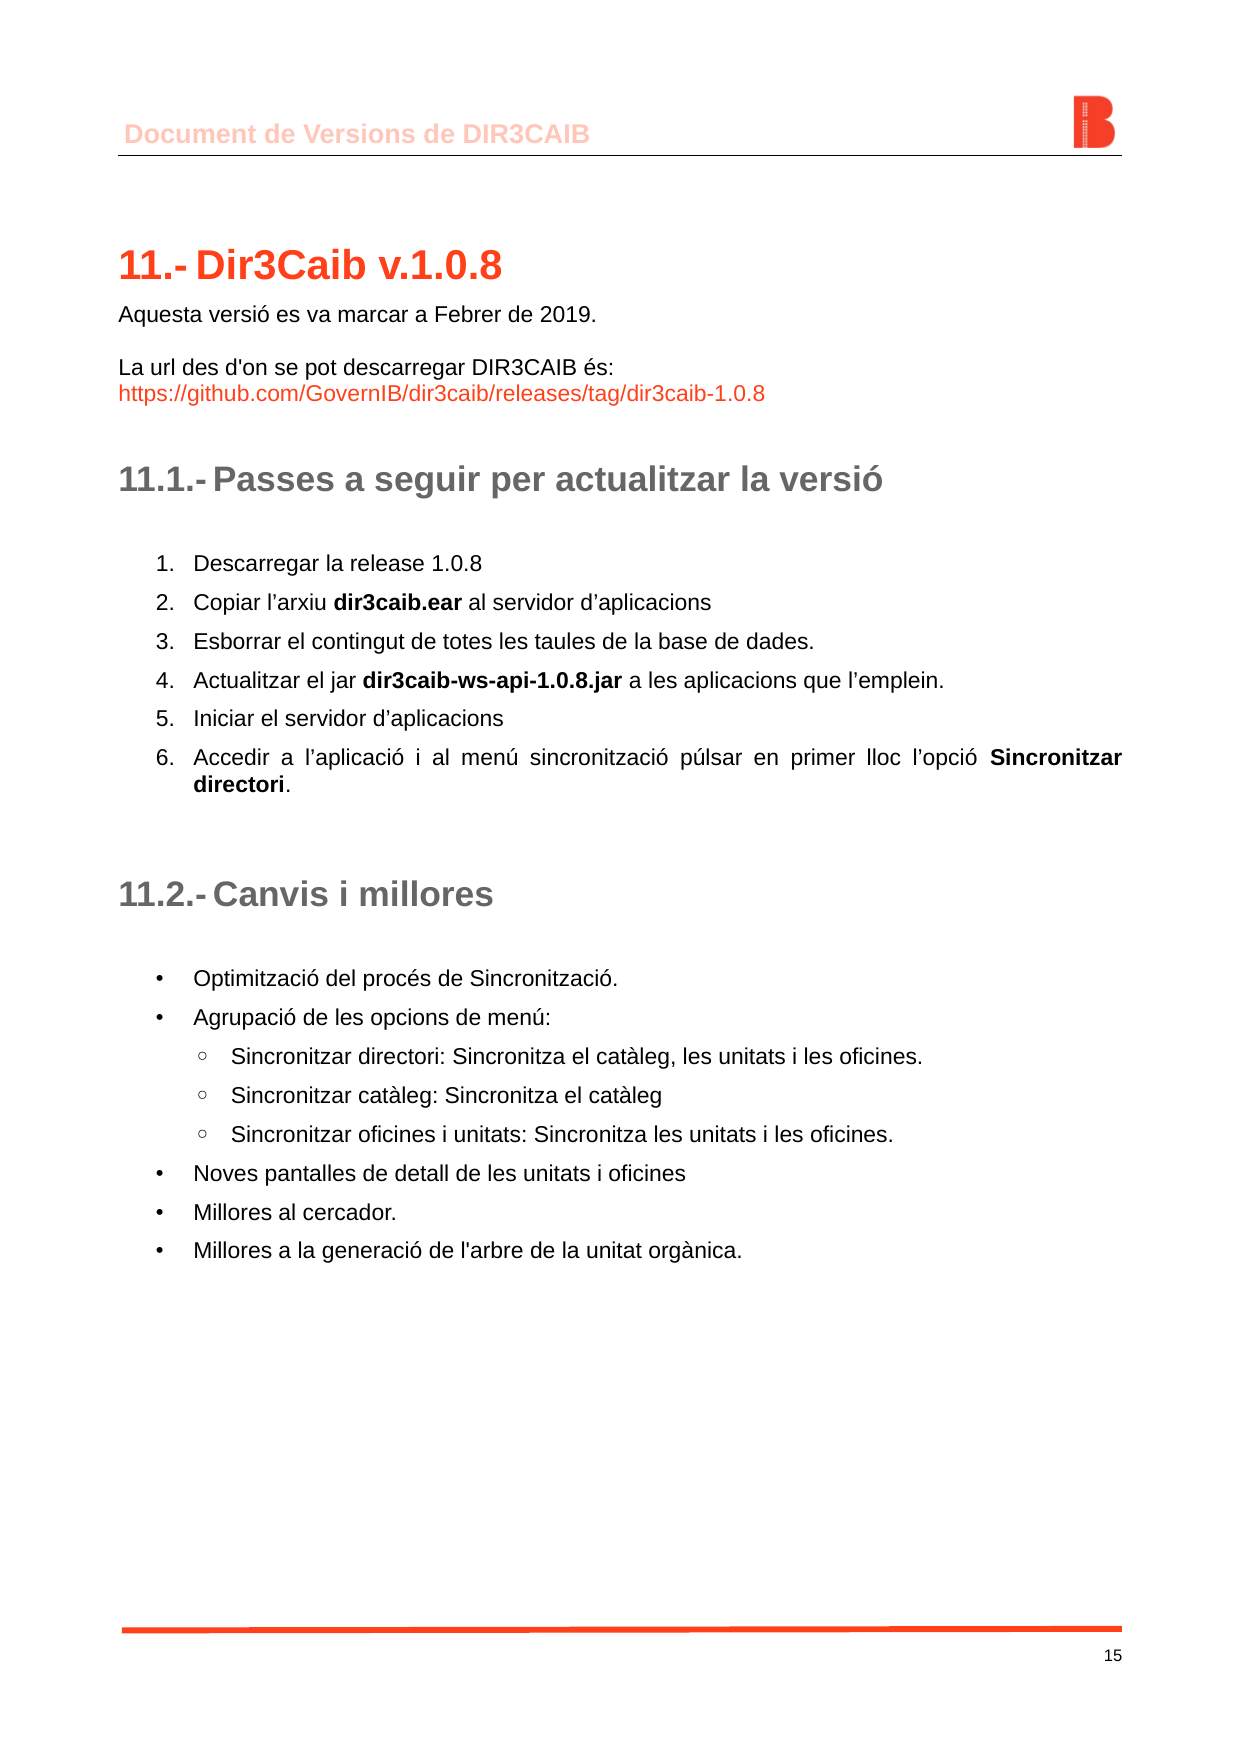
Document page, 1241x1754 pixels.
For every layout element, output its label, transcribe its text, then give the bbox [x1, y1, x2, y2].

list Millores a la generació de l'arbre de la unitat orgànica. [156, 1237, 1122, 1264]
subtitle Passes a seguir per actualitzar la versió [118, 458, 1122, 499]
list Millores al cercador. [156, 1198, 1122, 1225]
list Sincronitzar directori: Sincronitza el catàleg, les unitats i les oficines. [193, 1043, 1122, 1069]
text Aquesta versió es va marcar a Febrer de 2019. [118, 301, 1122, 327]
list Descarregar la release 1.0.8 [156, 550, 1122, 576]
text https://github.com/GovernIB/dir3caib/releases/tag/dir3caib-1.0.8 [118, 380, 1122, 407]
text La url des d'on se pot descarregar DIR3CAIB és: [118, 354, 1122, 380]
subtitle Canvis i millores [118, 873, 1122, 914]
list Iniciar el servidor d’aplicacions [156, 705, 1122, 732]
list Sincronitzar oficines i unitats: Sincronitza les unitats i les oficines. [193, 1121, 1122, 1147]
picture [1072, 94, 1117, 150]
list Copiar l’arxiu dir3caib.ear al servidor d’aplicacions [156, 589, 1122, 615]
subtitle Dir3Caib v.1.0.8 [118, 241, 1122, 289]
list Noves pantalles de detall de les unitats i oficines [156, 1160, 1122, 1186]
list Accedir a l’aplicació i al menú sincronització púlsar en primer lloc l’opció Sincronitzar directori. [156, 744, 1122, 797]
list Optimització del procés de Sincronització. [156, 965, 1122, 992]
list Esborrar el contingut de totes les taules de la base de dades. [156, 628, 1122, 654]
list Actualitzar el jar dir3caib-ws-api-1.0.8.jar a les aplicacions que l’emplein. [156, 667, 1122, 693]
list Sincronitzar catàleg: Sincronitza el catàleg [193, 1082, 1122, 1108]
list Agrupació de les opcions de menú: [156, 1004, 1122, 1031]
